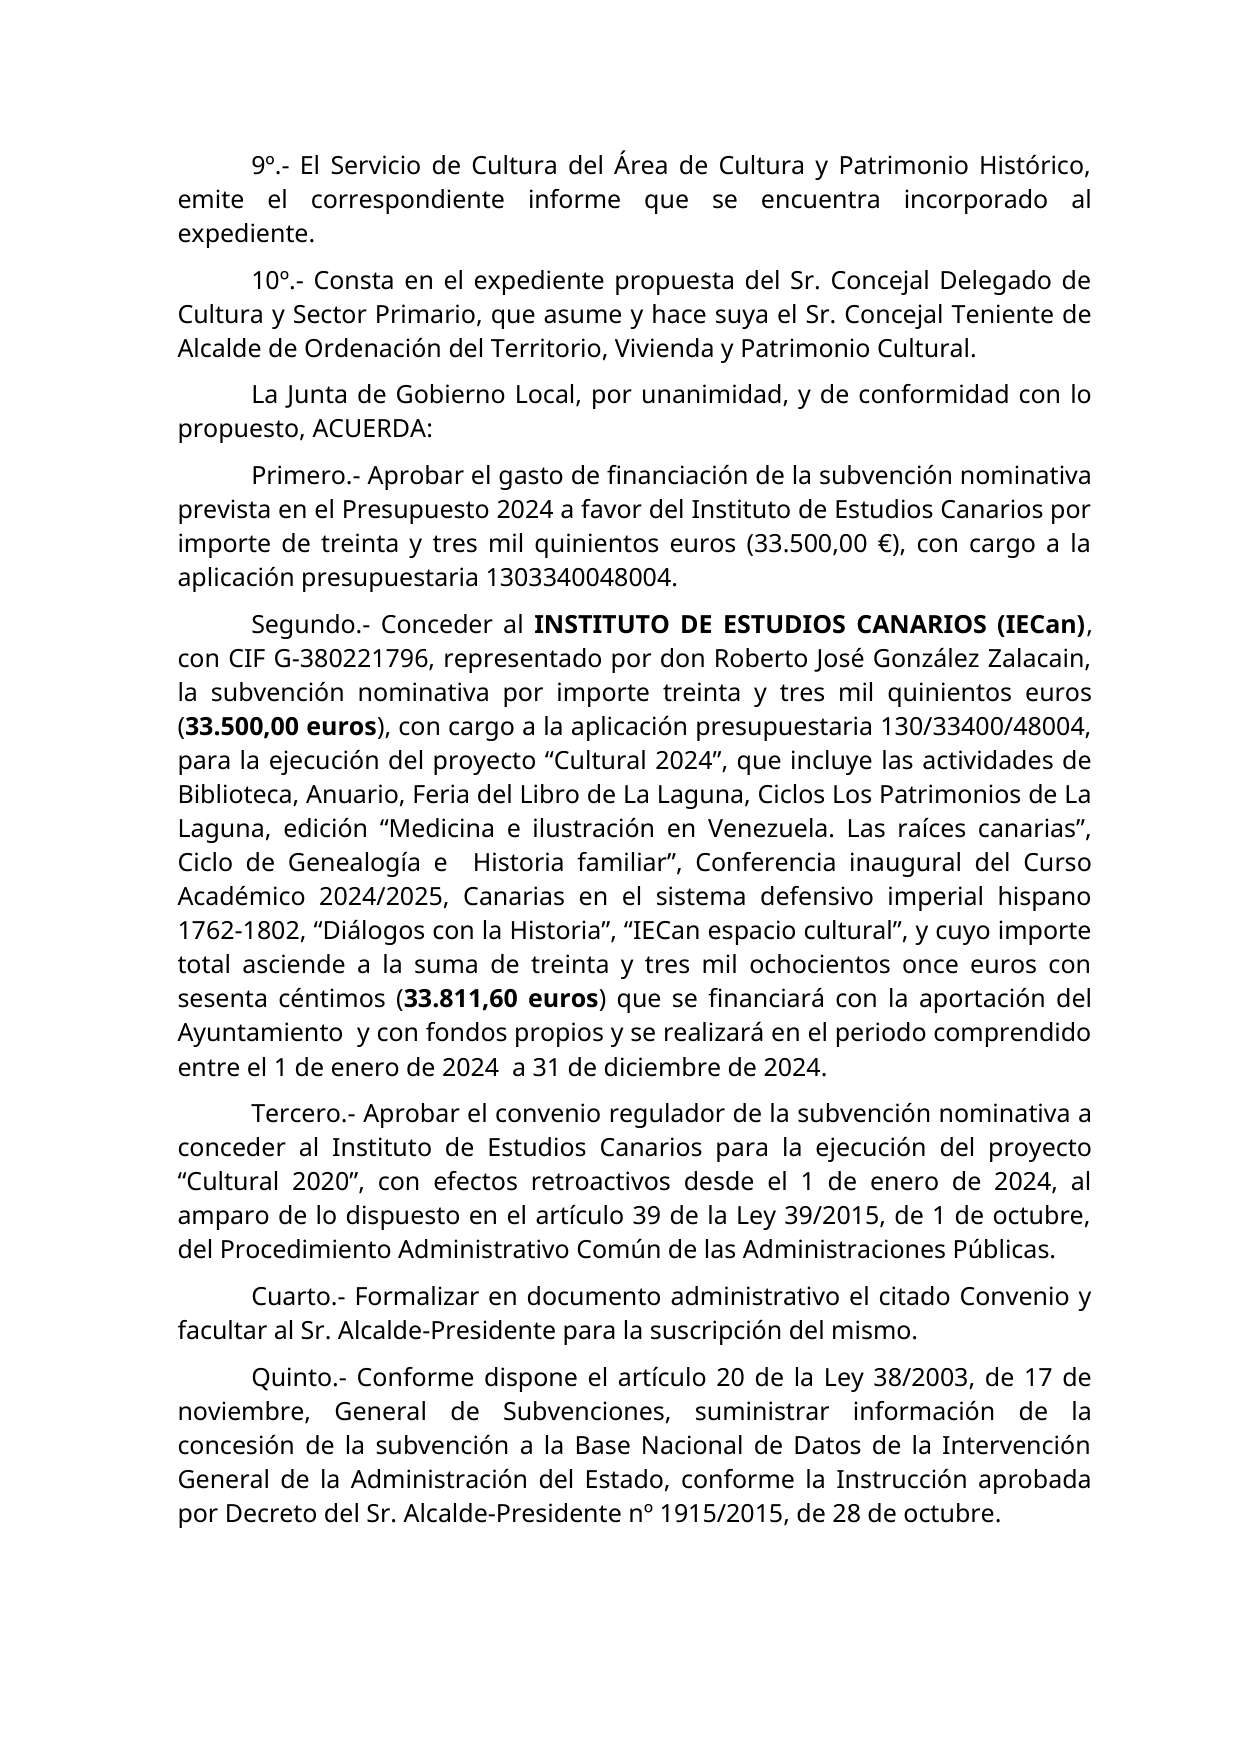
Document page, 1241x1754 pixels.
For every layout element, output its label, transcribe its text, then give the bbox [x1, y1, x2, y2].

text La Junta de Gobierno Local, por unanimidad, y de conformidad con lo propuesto, ACUERDA: [177, 377, 1093, 445]
text 10º.- Consta en el expediente propuesta del Sr. Concejal Delegado de Cultura y Sector Primario, que asume y hace suya el Sr. Concejal Teniente de Alcalde de Ordenación del Territorio, Vivienda y Patrimonio Cultural. [177, 262, 1093, 364]
text 9º.- El Servicio de Cultura del Área de Cultura y Patrimonio Histórico, emite el correspondiente informe que se encuentra incorporado al expediente. [177, 148, 1093, 250]
text Segundo.- Conceder al INSTITUTO DE ESTUDIOS CANARIOS (IECan), con CIF G-380221796, representado por don Roberto José González Zalacain, la subvención nominativa por importe treinta y tres mil quinientos euros (33.500,00 euros), con cargo a la aplicación presupuestaria 130/33400/48004, para la ejecución del proyecto “Cultural 2024”, que incluye las actividades de Biblioteca, Anuario, Feria del Libro de La Laguna, Ciclos Los Patrimonios de La Laguna, edición “Medicina e ilustración en Venezuela. Las raíces canarias”, Ciclo de Genealogía e Historia familiar”, Conferencia inaugural del Curso Académico 2024/2025, Canarias en el sistema defensivo imperial hispano 1762-1802, “Diálogos con la Historia”, “IECan espacio cultural”, y cuyo importe total asciende a la suma de treinta y tres mil ochocientos once euros con sesenta céntimos (33.811,60 euros) que se financiará con la aportación del Ayuntamiento y con fondos propios y se realizará en el periodo comprendido entre el 1 de enero de 2024 a 31 de diciembre de 2024. [177, 606, 1093, 1083]
text Primero.- Aprobar el gasto de financiación de la subvención nominativa prevista en el Presupuesto 2024 a favor del Instituto de Estudios Canarios por importe de treinta y tres mil quinientos euros (33.500,00 €), con cargo a la aplicación presupuestaria 1303340048004. [177, 458, 1093, 594]
text Tercero.- Aprobar el convenio regulador de la subvención nominativa a conceder al Instituto de Estudios Canarios para la ejecución del proyecto “Cultural 2020”, con efectos retroactivos desde el 1 de enero de 2024, al amparo de lo dispuesto en el artículo 39 de la Ley 39/2015, de 1 de octubre, del Procedimiento Administrativo Común de las Administraciones Públicas. [177, 1096, 1093, 1266]
text Quinto.- Conforme dispone el artículo 20 de la Ley 38/2003, de 17 de noviembre, General de Subvenciones, suministrar información de la concesión de la subvención a la Base Nacional de Datos de la Intervención General de la Administración del Estado, conforme la Instrucción aprobada por Decreto del Sr. Alcalde-Presidente nº 1915/2015, de 28 de octubre. [177, 1359, 1093, 1529]
text Cuarto.- Formalizar en documento administrativo el citado Convenio y facultar al Sr. Alcalde-Presidente para la suscripción del mismo. [177, 1278, 1093, 1347]
